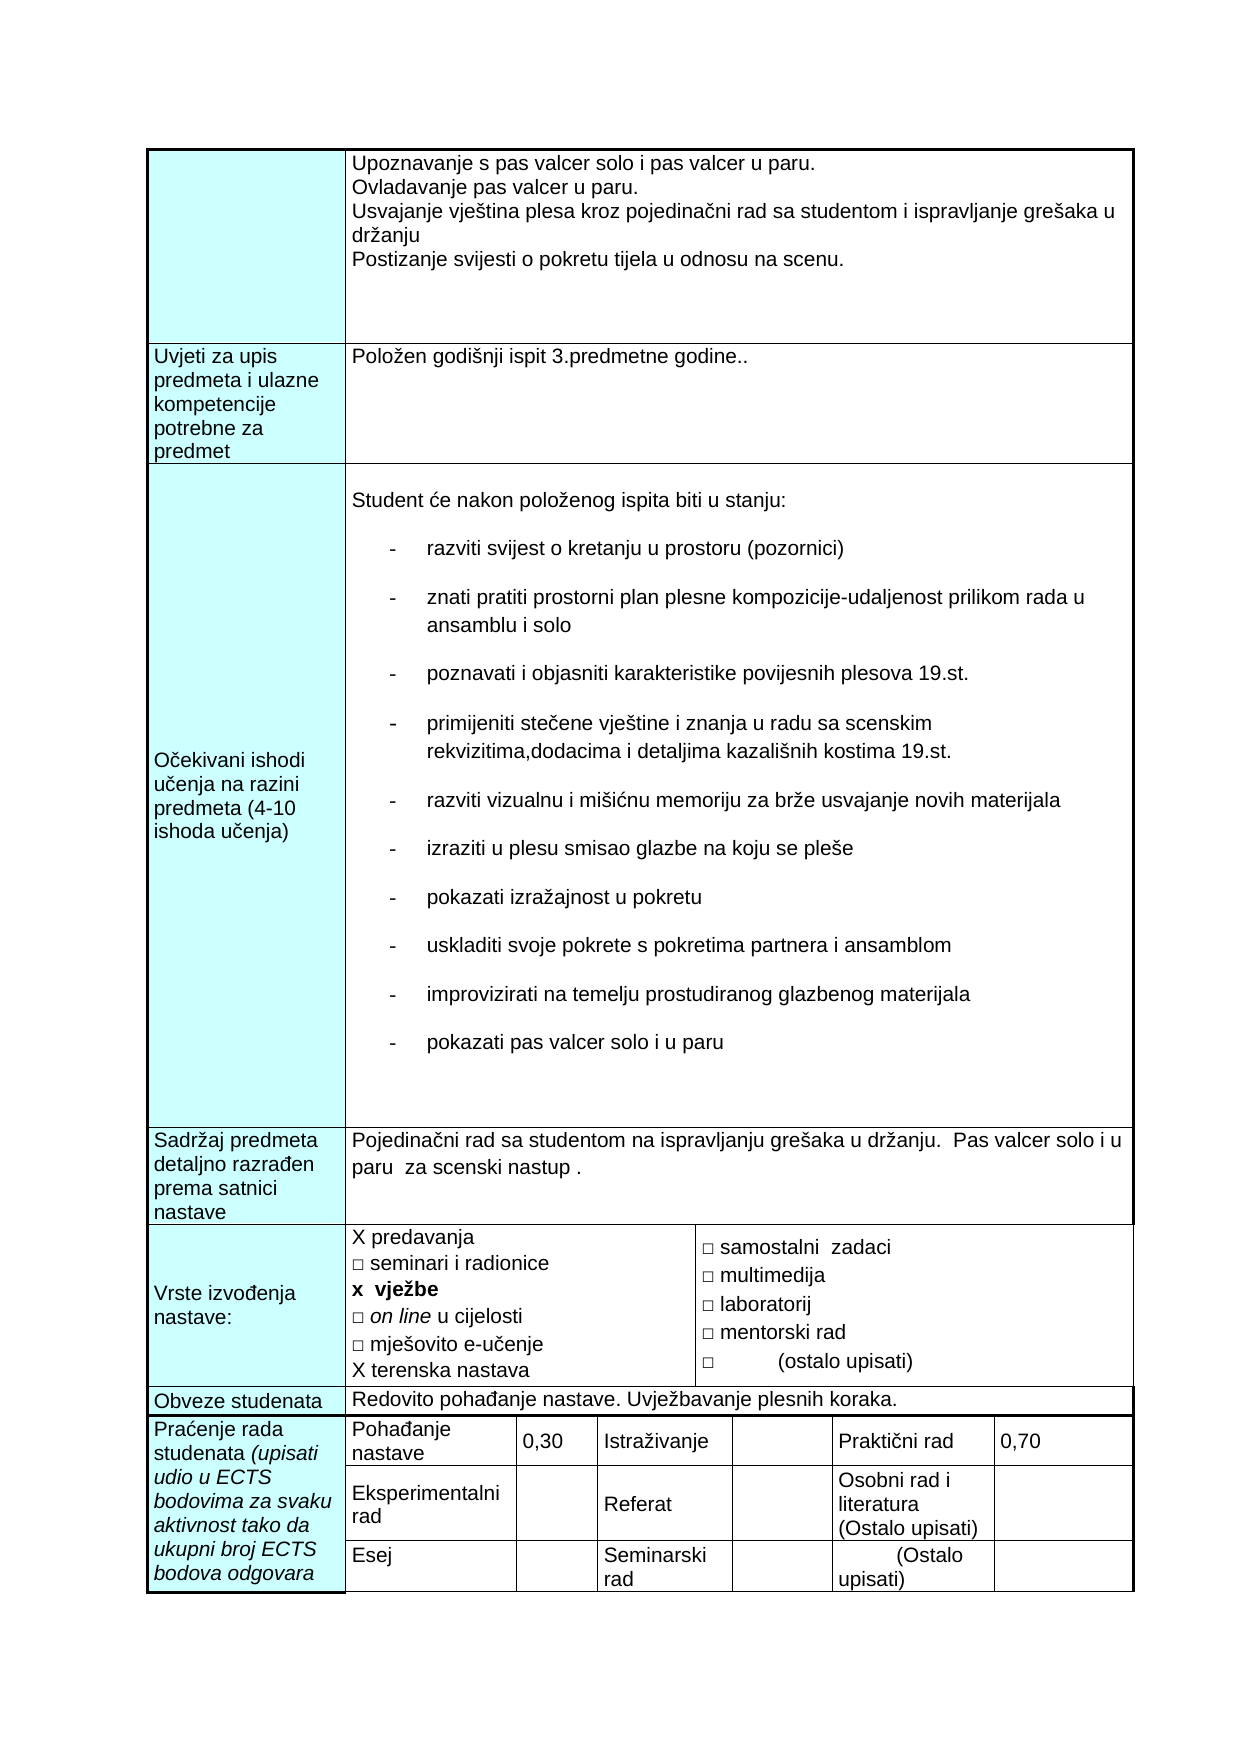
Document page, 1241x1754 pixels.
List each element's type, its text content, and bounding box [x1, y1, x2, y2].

table_cell Praćenje rada studenata (upisati udio u ECTS bodovima za svaku aktivnost tako da ukupni broj ECTS bodova odgovara [149, 1417, 345, 1591]
table_cell Sadržaj predmeta detaljno razrađen prema satnici nastave [149, 1128, 345, 1223]
table_cell Uvjeti za upis predmeta i ulazne kompetencije potrebne za predmet [149, 344, 345, 463]
table_cell Esej [346, 1541, 516, 1591]
table_cell X predavanja ☐ seminari i radionice x vježbe ☐ on line u cijelosti ☐ mješovito e-učenje X terenska nastava [346, 1225, 695, 1386]
table_cell [517, 1541, 597, 1591]
table_cell Očekivani ishodi učenja na razini predmeta (4-10 ishoda učenja) [149, 464, 345, 1127]
table_cell Praktični rad [833, 1417, 994, 1465]
table_cell [149, 151, 345, 342]
table_cell [995, 1466, 1132, 1540]
table_cell Položen godišnji ispit 3.predmetne godine.. [346, 344, 1132, 463]
table_cell 0,70 [995, 1417, 1132, 1465]
table_cell Istraživanje [598, 1417, 732, 1465]
table_cell Pohađanje nastave [346, 1417, 516, 1465]
table_cell Eksperimentalni rad [346, 1466, 516, 1540]
table_cell Obveze studenata [149, 1387, 345, 1414]
table_cell ☐ samostalni zadaci ☐ multimedija ☐ laboratorij ☐ mentorski rad ☐ (ostalo upisati) [696, 1225, 1133, 1386]
table_cell (Ostalo upisati) [833, 1541, 994, 1591]
table_cell 0,30 [517, 1417, 597, 1465]
table_cell Vrste izvođenja nastave: [149, 1225, 345, 1386]
table_cell [733, 1541, 832, 1591]
table_cell Osobni rad i literatura (Ostalo upisati) [833, 1466, 994, 1540]
table_cell [733, 1466, 832, 1540]
table_cell Redovito pohađanje nastave. Uvježbavanje plesnih koraka. [346, 1387, 1132, 1414]
table_cell Upoznavanje s pas valcer solo i pas valcer u paru. Ovladavanje pas valcer u paru. Usvajanje vještina plesa kroz pojedinačni rad sa studentom i ispravljanje grešaka u držanju Postizanje svijesti o pokretu tijela u odnosu na scenu. [346, 151, 1132, 342]
table_cell Pojedinačni rad sa studentom na ispravljanju grešaka u držanju. Pas valcer solo i u paru za scenski nastup . [346, 1128, 1132, 1223]
table_cell [733, 1417, 832, 1465]
table_cell [995, 1541, 1132, 1591]
table_cell Seminarski rad [598, 1541, 732, 1591]
table_cell Student će nakon položenog ispita biti u stanju: razviti svijest o kretanju u prostoru (pozornici) znati pratiti prostorni plan plesne kompozicije-udaljenost prilikom rada u ansamblu i solo poznavati i objasniti karakteristike povijesnih plesova 19.st. primijeniti stečene vještine i znanja u radu sa scenskim rekvizitima,dodacima i detaljima kazališnih kostima 19.st. razviti vizualnu i mišićnu memoriju za brže usvajanje novih materijala izraziti u plesu smisao glazbe na koju se pleše pokazati izražajnost u pokretu uskladiti svoje pokrete s pokretima partnera i ansamblom improvizirati na temelju prostudiranog glazbenog materijala pokazati pas valcer solo i u paru [346, 464, 1132, 1127]
table_cell Referat [598, 1466, 732, 1540]
table_cell [517, 1466, 597, 1540]
